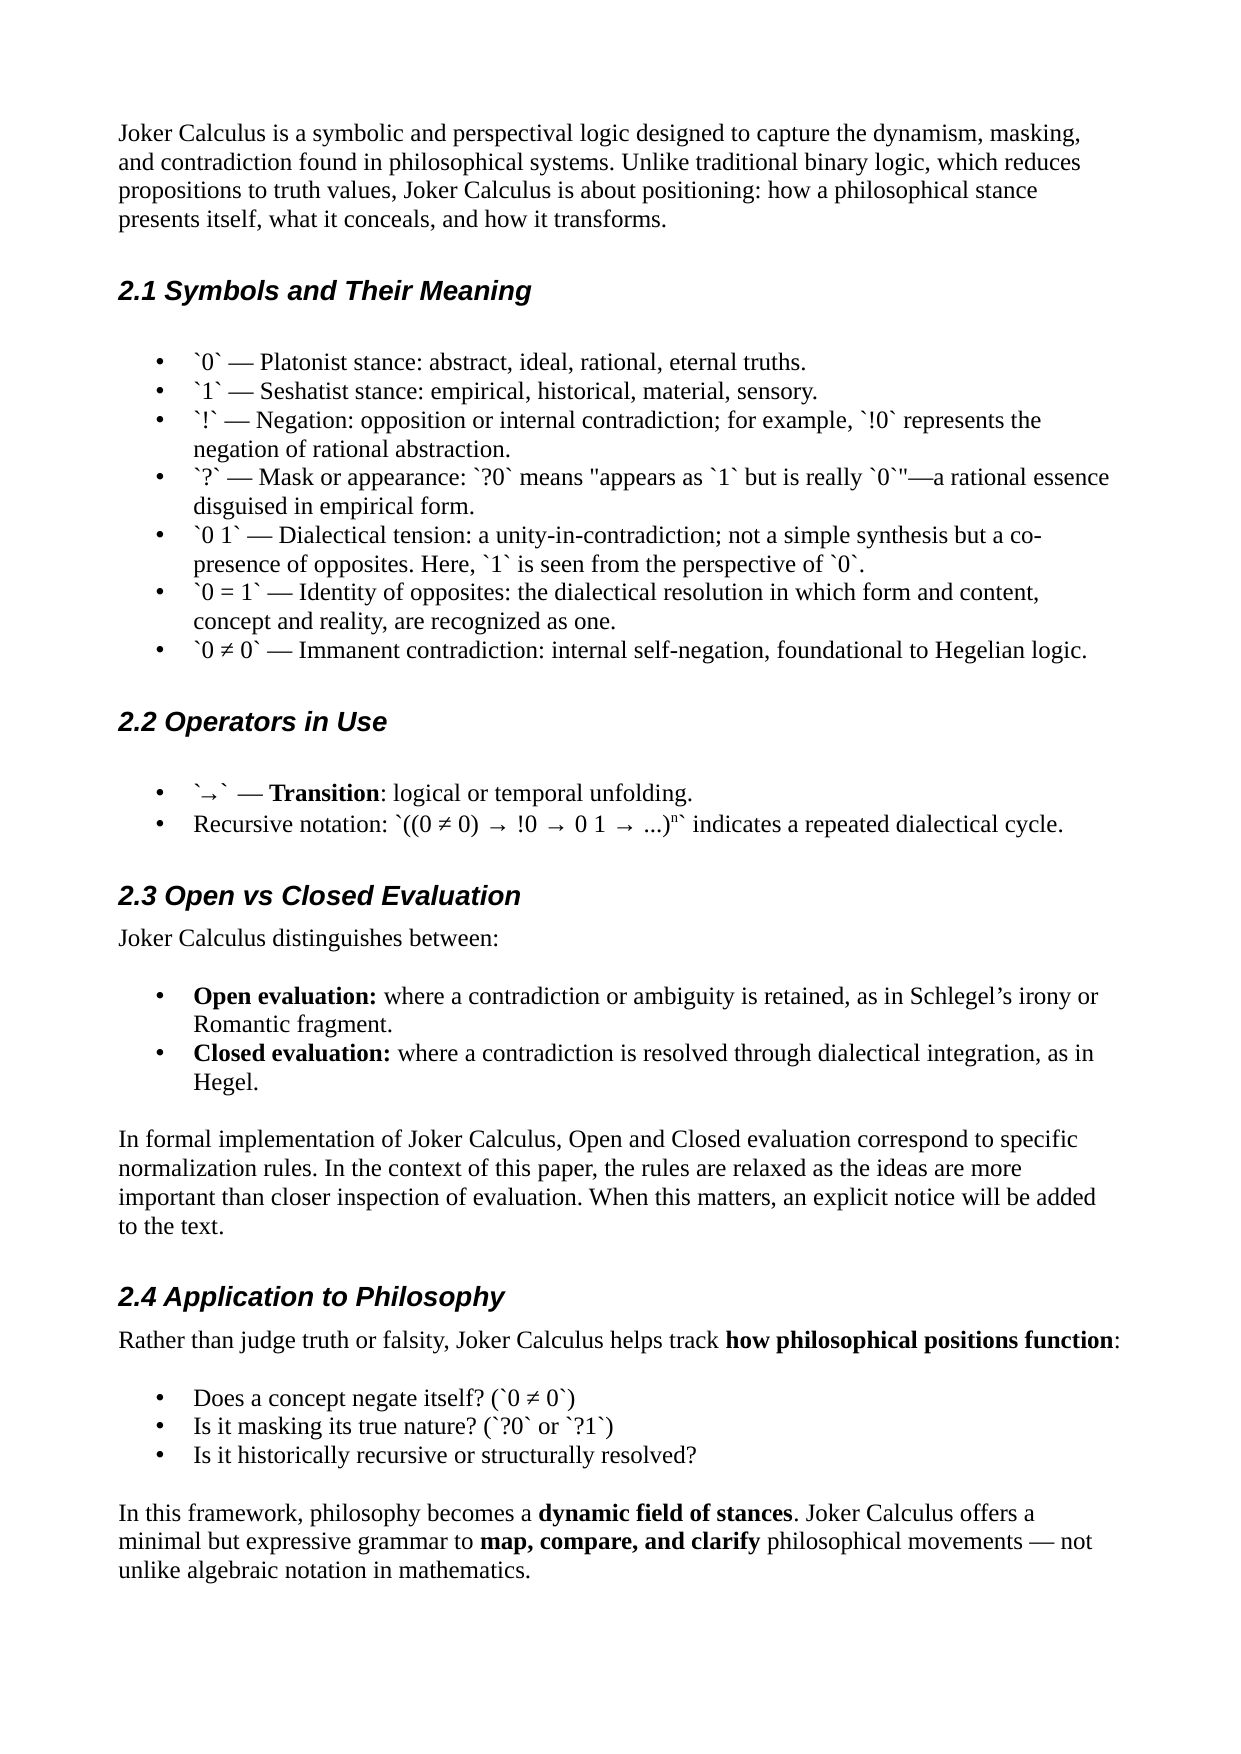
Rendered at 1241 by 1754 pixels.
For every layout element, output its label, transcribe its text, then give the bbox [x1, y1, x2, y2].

list Does a concept negate itself? (`0 ≠ 0`) [156, 1383, 1122, 1411]
list `0` — Platonist stance: abstract, ideal, rational, eternal truths. [156, 347, 1122, 376]
text Joker Calculus is a symbolic and perspectival logic designed to capture the dynamism, masking, and contradiction found in philosophical systems. Unlike traditional binary logic, which reduces propositions to truth values, Joker Calculus is about positioning: how a philosophical stance presents itself, what it conceals, and how it transforms. [118, 118, 1122, 233]
list Open evaluation: where a contradiction or ambiguity is retained, as in Schlegel’s irony or Romantic fragment. [156, 981, 1122, 1038]
subtitle 2.4 Application to Philosophy [118, 1281, 1122, 1313]
list `0 ≠ 0` — Immanent contradiction: internal self-negation, foundational to Hegelian logic. [156, 635, 1122, 664]
subtitle 2.1 Symbols and Their Meaning [118, 274, 1122, 306]
list `→` — Transition: logical or temporal unfolding. [156, 778, 1122, 809]
list `0 1` — Dialectical tension: a unity-in-contradiction; not a simple synthesis but a co-presence of opposites. Here, `1` is seen from the perspective of `0`. [156, 520, 1122, 577]
text In formal implementation of Joker Calculus, Open and Closed evaluation correspond to specific normalization rules. In the context of this paper, the rules are relaxed as the ideas are more important than closer inspection of evaluation. When this matters, an explicit notice will be added to the text. [118, 1124, 1122, 1239]
list Is it historically recursive or structurally resolved? [156, 1440, 1122, 1469]
list `1` — Seshatist stance: empirical, historical, material, sensory. [156, 376, 1122, 405]
list `?` — Mask or appearance: `?0` means "appears as `1` but is really `0`"—a rational essence disguised in empirical form. [156, 462, 1122, 520]
list Closed evaluation: where a contradiction is resolved through dialectical integration, as in Hegel. [156, 1038, 1122, 1096]
list `!` — Negation: opposition or internal contradiction; for example, `!0` represents the negation of rational abstraction. [156, 405, 1122, 462]
list Recursive notation: `((0 ≠ 0) → !0 → 0 1 → ...)n` indicates a repeated dialectical cycle. [156, 809, 1122, 838]
text Joker Calculus distinguishes between: [118, 923, 1122, 952]
text In this framework, philosophy becomes a dynamic field of stances. Joker Calculus offers a minimal but expressive grammar to map, compare, and clarify philosophical movements — not unlike algebraic notation in mathematics. [118, 1498, 1122, 1584]
list Is it masking its true nature? (`?0` or `?1`) [156, 1411, 1122, 1440]
text Rather than judge truth or falsity, Joker Calculus helps track how philosophical positions function: [118, 1325, 1122, 1354]
subtitle 2.3 Open vs Closed Evaluation [118, 879, 1122, 911]
subtitle 2.2 Operators in Use [118, 705, 1122, 737]
list `0 = 1` — Identity of opposites: the dialectical resolution in which form and content, concept and reality, are recognized as one. [156, 577, 1122, 635]
